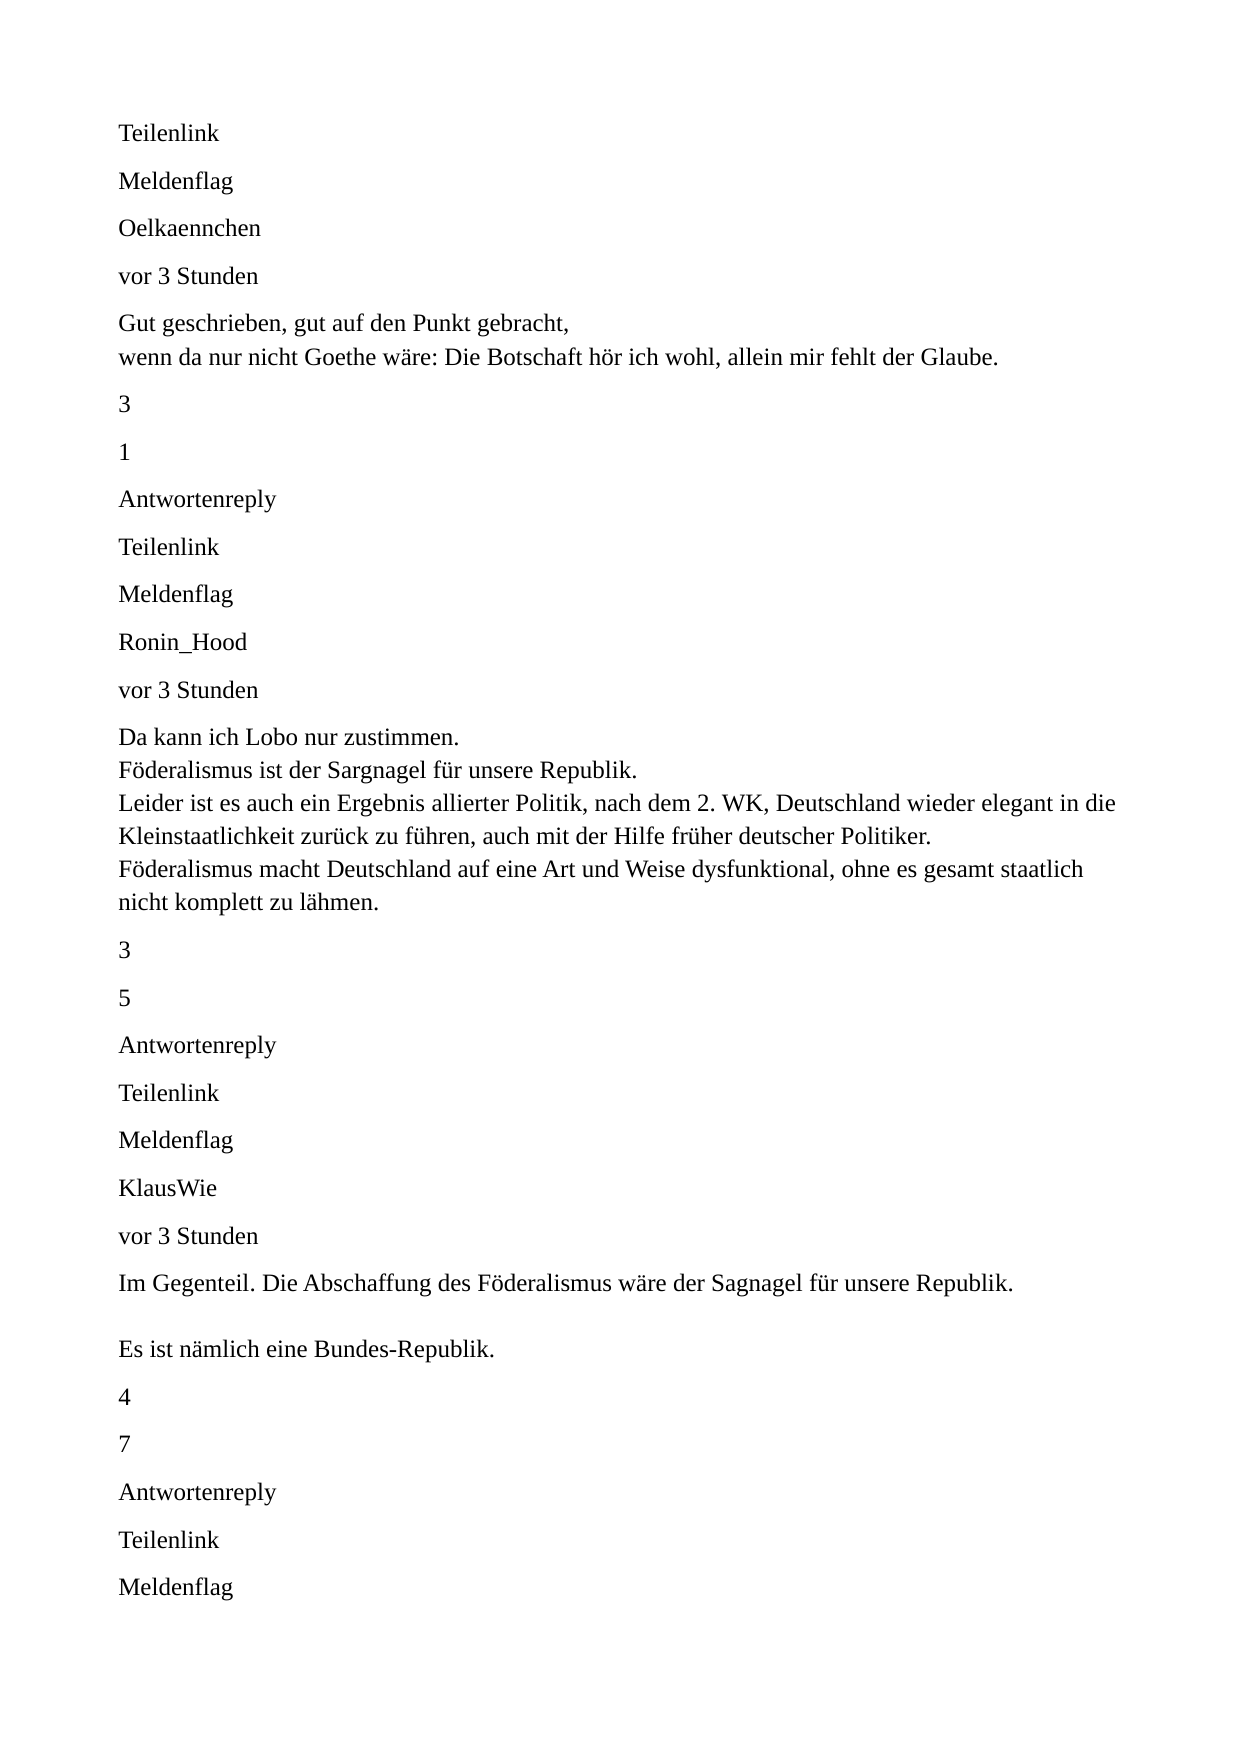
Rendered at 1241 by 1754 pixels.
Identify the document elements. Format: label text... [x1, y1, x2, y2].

text Gut geschrieben, gut auf den Punkt gebracht, wenn da nur nicht Goethe wäre: Die Botschaft hör ich wohl, allein mir fehlt der Glaube. [118, 308, 1122, 370]
text vor 3 Stunden [118, 261, 1122, 290]
text Oelkaennchen [118, 213, 1122, 242]
text Teilenlink [118, 1525, 1122, 1553]
text Meldenflag [118, 579, 1122, 608]
text Meldenflag [118, 166, 1122, 194]
text Teilenlink [118, 1078, 1122, 1107]
text 3 [118, 389, 1122, 418]
text Ronin_Hood [118, 627, 1122, 656]
text Im Gegenteil. Die Abschaffung des Föderalismus wäre der Sagnagel für unsere Republik. Es ist nämlich eine Bundes-Republik. [118, 1268, 1122, 1363]
text Antwortenreply [118, 1030, 1122, 1059]
text Da kann ich Lobo nur zustimmen. Föderalismus ist der Sargnagel für unsere Republik. Leider ist es auch ein Ergebnis allierter Politik, nach dem 2. WK, Deutschland wieder elegant in die Kleinstaatlichkeit zurück zu führen, auch mit der Hilfe früher deutscher Politiker. Föderalismus macht Deutschland auf eine Art und Weise dysfunktional, ohne es gesamt staatlich nicht komplett zu lähmen. [118, 722, 1122, 916]
text vor 3 Stunden [118, 675, 1122, 703]
text Teilenlink [118, 118, 1122, 147]
text Teilenlink [118, 532, 1122, 561]
text 7 [118, 1429, 1122, 1458]
text Meldenflag [118, 1572, 1122, 1601]
text 1 [118, 437, 1122, 466]
text vor 3 Stunden [118, 1221, 1122, 1249]
text Antwortenreply [118, 1477, 1122, 1506]
text KlausWie [118, 1173, 1122, 1202]
text 5 [118, 983, 1122, 1011]
text Antwortenreply [118, 484, 1122, 513]
text 3 [118, 935, 1122, 964]
text Meldenflag [118, 1126, 1122, 1154]
text 4 [118, 1382, 1122, 1411]
